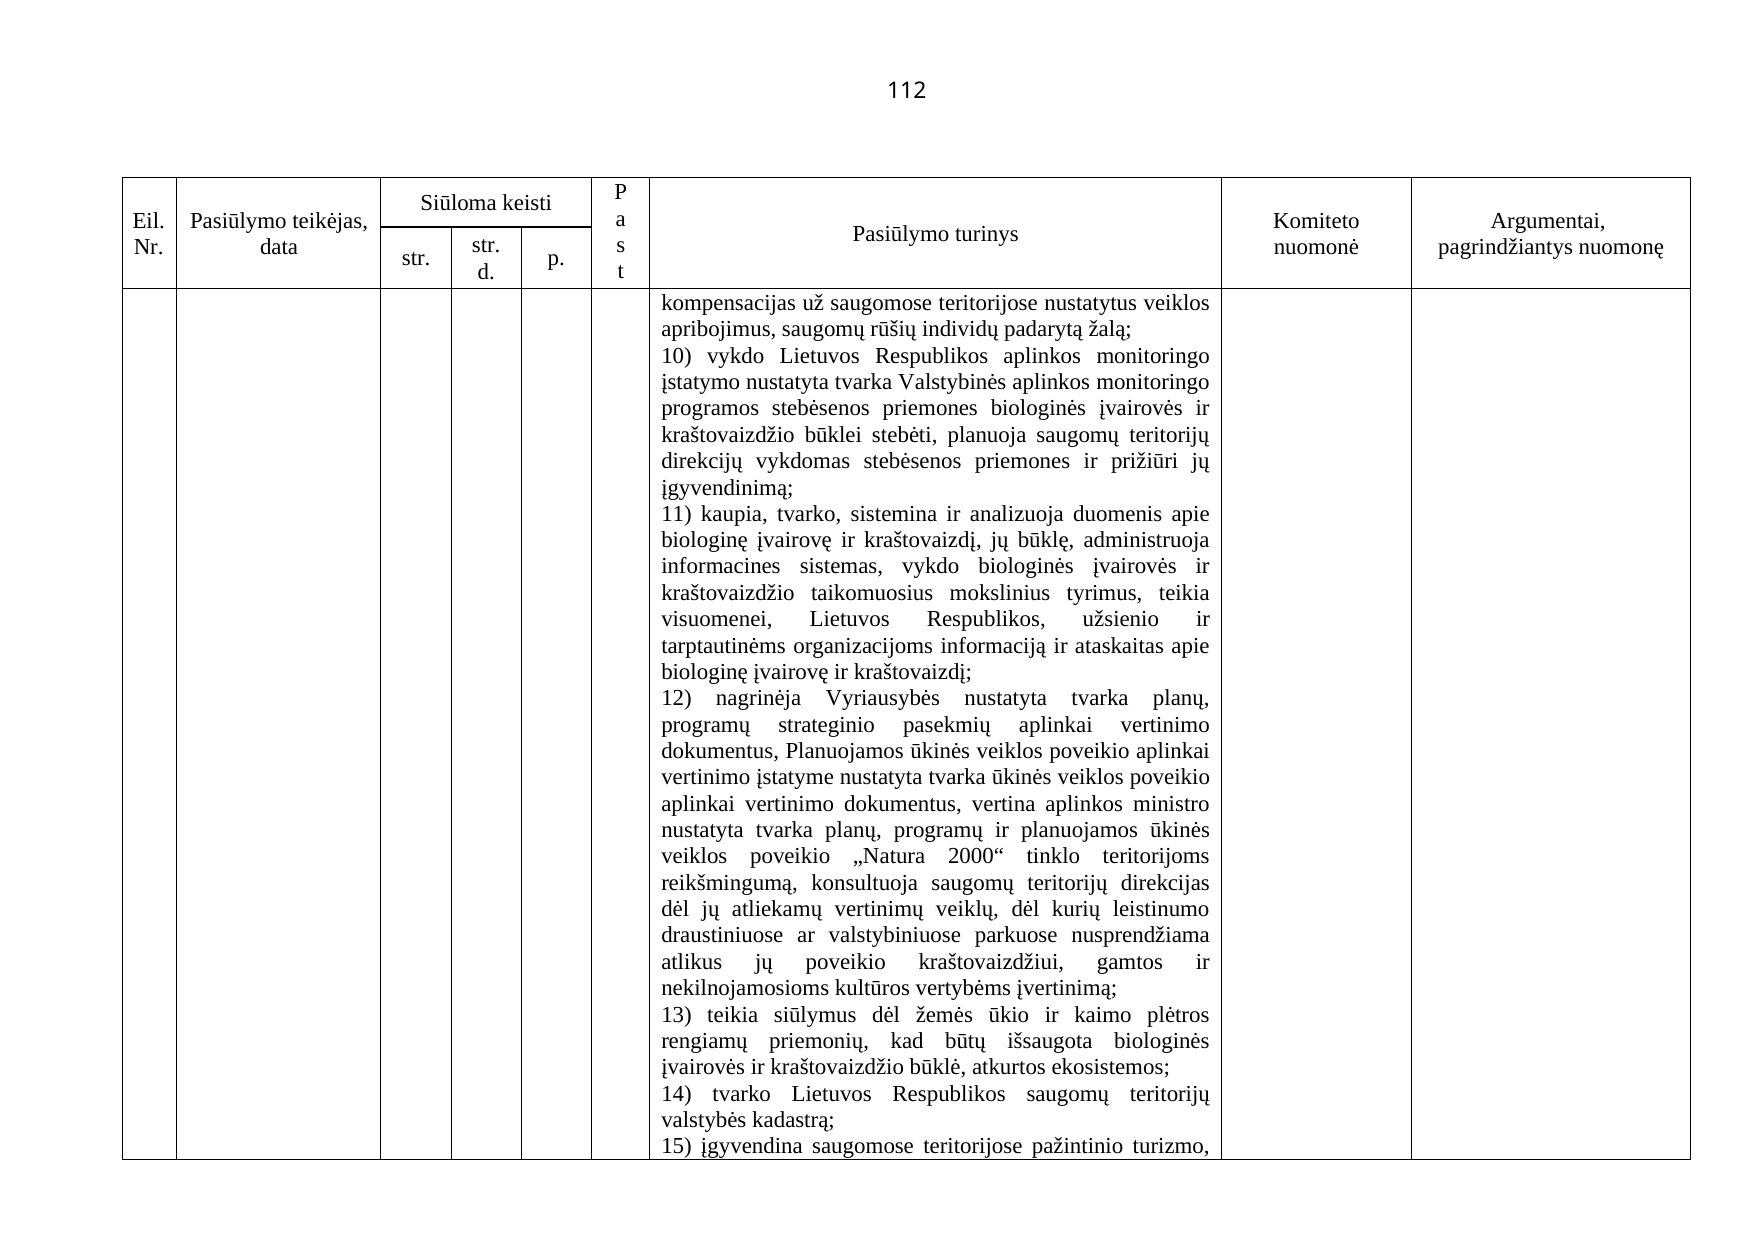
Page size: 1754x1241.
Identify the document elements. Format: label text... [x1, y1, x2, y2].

table_cell p. [522, 228, 591, 288]
table_cell str. d. [452, 228, 521, 288]
table_cell [123, 289, 176, 1159]
table_cell [177, 289, 380, 1159]
table_header Argumentai, pagrindžiantys nuomonę [1412, 178, 1690, 288]
table_cell [592, 289, 649, 1159]
table_header Pastabos [592, 178, 649, 288]
table_header Siūloma keisti [381, 178, 591, 226]
table_cell str. [381, 228, 451, 288]
table_cell [452, 289, 521, 1159]
table_header Pasiūlymo turinys [650, 178, 1221, 288]
table_cell [381, 289, 451, 1159]
table_cell [1222, 289, 1411, 1159]
table_header Eil. Nr. [123, 178, 176, 288]
table_header Komiteto nuomonė [1222, 178, 1411, 288]
table_cell [522, 289, 591, 1159]
table_cell [1412, 289, 1690, 1159]
table_cell kompensacijas už saugomose teritorijose nustatytus veiklos apribojimus, saugomų rūšių individų padarytą žalą; 10) vykdo Lietuvos Respublikos aplinkos monitoringo įstatymo nustatyta tvarka Valstybinės aplinkos monitoringo programos stebėsenos priemones biologinės įvairovės ir kraštovaizdžio būklei stebėti, planuoja saugomų teritorijų direkcijų vykdomas stebėsenos priemones ir prižiūri jų įgyvendinimą; 11) kaupia, tvarko, sistemina ir analizuoja duomenis apie biologinę įvairovę ir kraštovaizdį, jų būklę, administruoja informacines sistemas, vykdo biologinės įvairovės ir kraštovaizdžio taikomuosius mokslinius tyrimus, teikia visuomenei, Lietuvos Respublikos, užsienio ir tarptautinėms organizacijoms informaciją ir ataskaitas apie biologinę įvairovę ir kraštovaizdį; 12) nagrinėja Vyriausybės nustatyta tvarka planų, programų strateginio pasekmių aplinkai vertinimo dokumentus, Planuojamos ūkinės veiklos poveikio aplinkai vertinimo įstatyme nustatyta tvarka ūkinės veiklos poveikio aplinkai vertinimo dokumentus, vertina aplinkos ministro nustatyta tvarka planų, programų ir planuojamos ūkinės veiklos poveikio „Natura 2000“ tinklo teritorijoms reikšmingumą, konsultuoja saugomų teritorijų direkcijas dėl jų atliekamų vertinimų veiklų, dėl kurių leistinumo draustiniuose ar valstybiniuose parkuose nusprendžiama atlikus jų poveikio kraštovaizdžiui, gamtos ir nekilnojamosioms kultūros vertybėms įvertinimą; 13) teikia siūlymus dėl žemės ūkio ir kaimo plėtros rengiamų priemonių, kad būtų išsaugota biologinės įvairovės ir kraštovaizdžio būklė, atkurtos ekosistemos; 14) tvarko Lietuvos Respublikos saugomų teritorijų valstybės kadastrą; 15) įgyvendina saugomose teritorijose pažintinio turizmo, [650, 289, 1221, 1159]
table_header Pasiūlymo teikėjas, data [177, 178, 380, 288]
